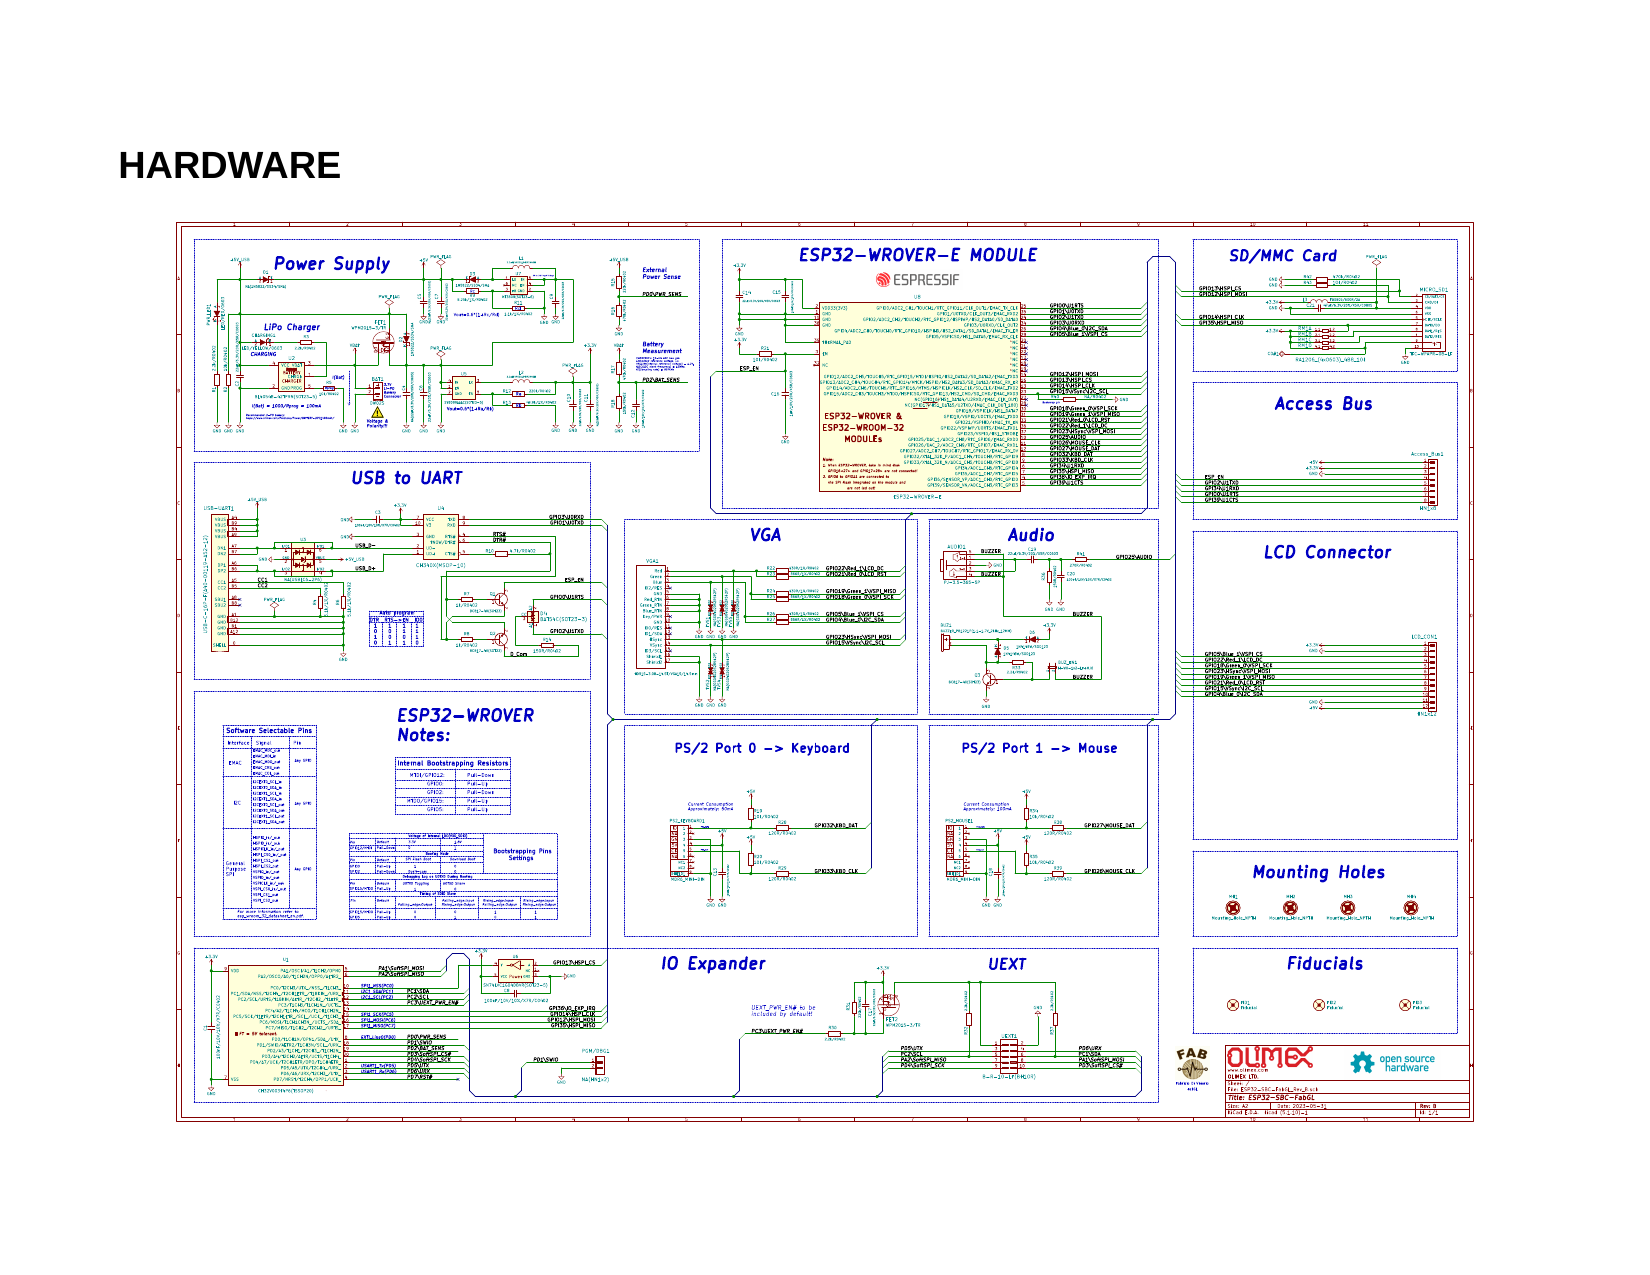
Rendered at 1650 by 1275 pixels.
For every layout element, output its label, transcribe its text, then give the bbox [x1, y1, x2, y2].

subtitle HARDWARE [118, 143, 1532, 187]
